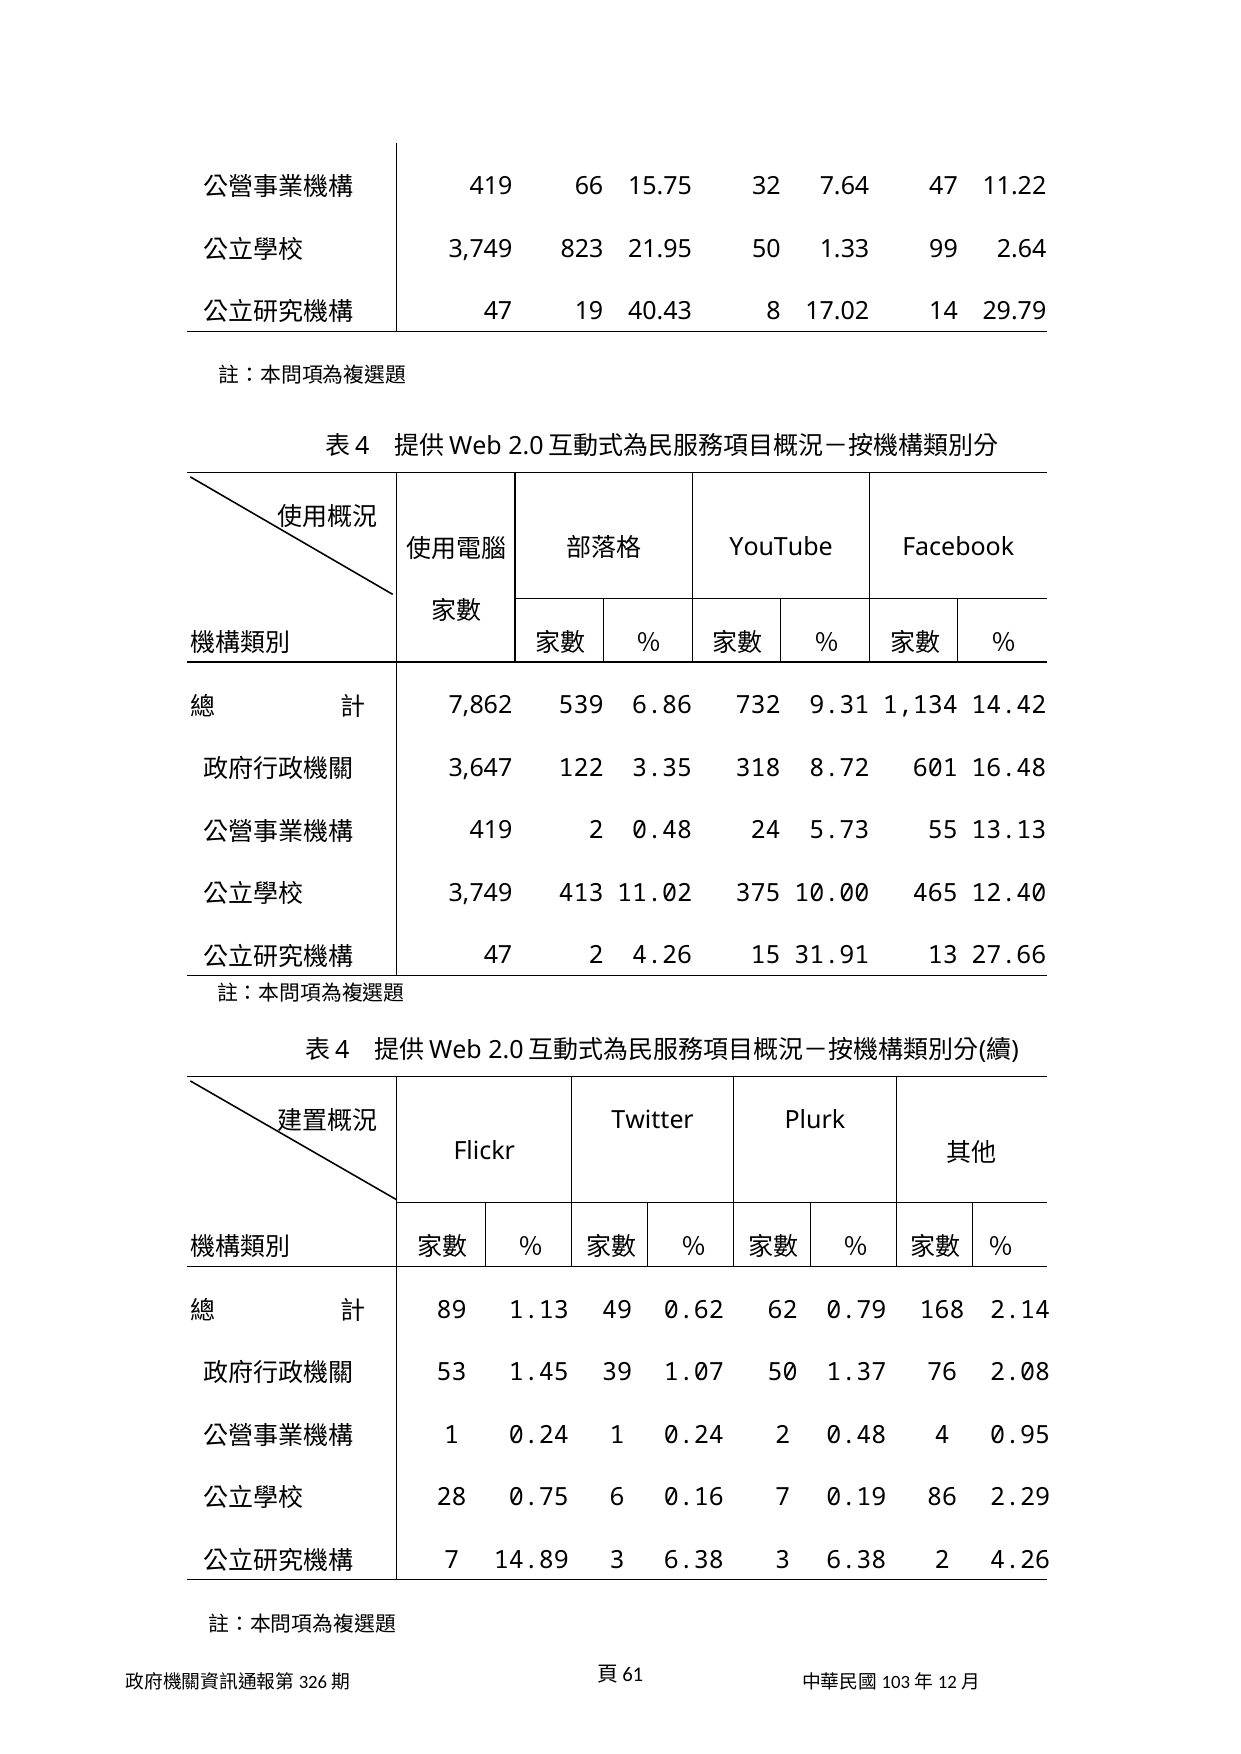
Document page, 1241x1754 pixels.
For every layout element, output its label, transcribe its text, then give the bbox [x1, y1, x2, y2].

table_cell 0.16 [648, 1454, 733, 1517]
table_cell 17.02 [781, 268, 869, 331]
table_cell 7 [734, 1454, 810, 1517]
table_header 部落格 [516, 473, 692, 598]
table_cell 14.42 [958, 663, 1047, 725]
table_header 建置概況 [187, 1077, 396, 1202]
table_cell 1.45 [485, 1329, 571, 1392]
table_cell 3,647 [397, 725, 515, 787]
table_cell ％ [958, 599, 1047, 661]
table_cell 14 [869, 268, 958, 331]
table_cell 1.37 [810, 1329, 896, 1392]
table_cell 家數 [572, 1203, 647, 1266]
table_cell 0.24 [485, 1392, 571, 1454]
table_cell 0.48 [810, 1392, 896, 1454]
table_cell 8.72 [781, 725, 869, 787]
table_cell 6.86 [604, 663, 692, 725]
table_cell 6 [571, 1454, 648, 1517]
table_cell 5.73 [781, 788, 869, 850]
table_cell 政府行政機關 [187, 1329, 396, 1392]
table_cell 2.64 [958, 206, 1047, 268]
table_cell 31.91 [781, 913, 869, 975]
table_cell 家數 [693, 599, 780, 661]
table_cell ％ [486, 1203, 571, 1266]
table_cell 122 [515, 725, 603, 787]
table_cell 0.95 [973, 1392, 1047, 1454]
table_cell 政府行政機關 [187, 725, 396, 787]
table_cell 47 [397, 268, 515, 331]
table_cell 0.79 [810, 1267, 896, 1329]
table_cell 12.40 [958, 850, 1047, 912]
table_cell 465 [869, 850, 958, 912]
table_cell 4.26 [973, 1517, 1047, 1579]
table_cell 2.29 [973, 1454, 1047, 1517]
table_header Flickr [397, 1077, 571, 1202]
text 註：本問項為複選題 [187, 1580, 1073, 1643]
text 表4 提供Web 2.0互動式為民服務項目概況－按機構類別分(續) [187, 1006, 1073, 1069]
table_cell 28 [397, 1454, 485, 1517]
table_cell 6.38 [648, 1517, 733, 1579]
table_cell 29.79 [958, 268, 1047, 331]
table_cell 21.95 [604, 206, 692, 268]
table_cell 2 [515, 913, 603, 975]
table_cell 39 [571, 1329, 648, 1392]
table_cell 總 計 [187, 663, 396, 725]
table_header 其他 [897, 1077, 1047, 1202]
table_cell 19 [515, 268, 603, 331]
table_cell 11.22 [958, 143, 1047, 206]
table_cell ％ [648, 1203, 733, 1266]
table_cell 9.31 [781, 663, 869, 725]
table_cell 86 [896, 1454, 973, 1517]
table_cell 0.24 [648, 1392, 733, 1454]
table_cell 0.19 [810, 1454, 896, 1517]
table_header Facebook [870, 473, 1047, 598]
table_header Twitter [572, 1077, 733, 1202]
text 註：本問項為複選題 [217, 976, 1073, 1006]
table_cell ％ [604, 599, 692, 661]
table_cell 8 [692, 268, 781, 331]
table_cell 49 [571, 1267, 648, 1329]
table_cell 公立學校 [187, 1454, 396, 1517]
table_cell ％ [811, 1203, 896, 1266]
table_cell 3,749 [397, 850, 515, 912]
table_cell ％ [973, 1203, 1047, 1266]
table_header 使用電腦 家數 [397, 473, 514, 661]
table_cell 15 [692, 913, 781, 975]
table_cell 47 [869, 143, 958, 206]
text 表4 提供Web 2.0互動式為民服務項目概況－按機構類別分 [187, 402, 1073, 464]
table_cell 2 [515, 788, 603, 850]
table_cell 375 [692, 850, 781, 912]
table_cell 2 [896, 1517, 973, 1579]
table_cell 7,862 [397, 663, 515, 725]
table_cell 1.33 [781, 206, 869, 268]
table_cell 公營事業機構 [187, 1392, 396, 1454]
table_cell 1 [397, 1392, 485, 1454]
table_cell 10.00 [781, 850, 869, 912]
table_cell 13.13 [958, 788, 1047, 850]
table_cell 2.08 [973, 1329, 1047, 1392]
table_cell 53 [397, 1329, 485, 1392]
table_cell 419 [397, 143, 515, 206]
table_cell 15.75 [604, 143, 692, 206]
table_cell 76 [896, 1329, 973, 1392]
table_cell 27.66 [958, 913, 1047, 975]
table_cell 機構類別 [187, 1202, 396, 1266]
table_cell 1,134 [869, 663, 958, 725]
table_cell 公立學校 [187, 206, 396, 268]
table_cell 40.43 [604, 268, 692, 331]
table_cell 家數 [397, 1203, 485, 1266]
table_cell 家數 [516, 599, 603, 661]
table_cell 50 [692, 206, 781, 268]
table_cell 公營事業機構 [187, 788, 396, 850]
table_cell 家數 [734, 1203, 810, 1266]
table_cell 168 [896, 1267, 973, 1329]
table_cell 公立研究機構 [187, 1517, 396, 1579]
table_cell 3.35 [604, 725, 692, 787]
table_cell 0.75 [485, 1454, 571, 1517]
table_cell 4.26 [604, 913, 692, 975]
table_cell 47 [397, 913, 515, 975]
table_cell 419 [397, 788, 515, 850]
table_cell 601 [869, 725, 958, 787]
table_cell 413 [515, 850, 603, 912]
table_cell 14.89 [485, 1517, 571, 1579]
table_cell 1.13 [485, 1267, 571, 1329]
table_cell 89 [397, 1267, 485, 1329]
table_cell 2 [734, 1392, 810, 1454]
table_cell 公營事業機構 [187, 143, 396, 206]
table_cell 6.38 [810, 1517, 896, 1579]
table_cell 3,749 [397, 206, 515, 268]
table_cell 公立學校 [187, 850, 396, 912]
table_header 使用概況 [187, 473, 396, 598]
table_cell 16.48 [958, 725, 1047, 787]
table_cell 318 [692, 725, 781, 787]
text 註：本問項為複選題 [187, 332, 1073, 394]
table_cell 13 [869, 913, 958, 975]
table_cell 732 [692, 663, 781, 725]
table_cell 1.07 [648, 1329, 733, 1392]
table_cell 1 [571, 1392, 648, 1454]
table_cell 62 [734, 1267, 810, 1329]
table_cell 55 [869, 788, 958, 850]
table_cell 公立研究機構 [187, 268, 396, 331]
table_cell 公立研究機構 [187, 913, 396, 975]
table_cell 3 [571, 1517, 648, 1579]
table_cell 99 [869, 206, 958, 268]
table_header YouTube [693, 473, 869, 598]
table_cell 7.64 [781, 143, 869, 206]
table_cell 24 [692, 788, 781, 850]
table_cell 機構類別 [187, 598, 396, 661]
table_cell 4 [896, 1392, 973, 1454]
table_cell 539 [515, 663, 603, 725]
table_cell 總 計 [187, 1267, 396, 1329]
table_cell 823 [515, 206, 603, 268]
table_header Plurk [734, 1077, 896, 1202]
table_cell 66 [515, 143, 603, 206]
table_cell 11.02 [604, 850, 692, 912]
table_cell 家數 [870, 599, 957, 661]
table_cell 0.48 [604, 788, 692, 850]
table_cell 家數 [897, 1203, 972, 1266]
table_cell 2.14 [973, 1267, 1047, 1329]
table_cell 32 [692, 143, 781, 206]
table_cell ％ [781, 599, 869, 661]
table_cell 7 [397, 1517, 485, 1579]
table_cell 0.62 [648, 1267, 733, 1329]
table_cell 3 [734, 1517, 810, 1579]
table_cell 50 [734, 1329, 810, 1392]
